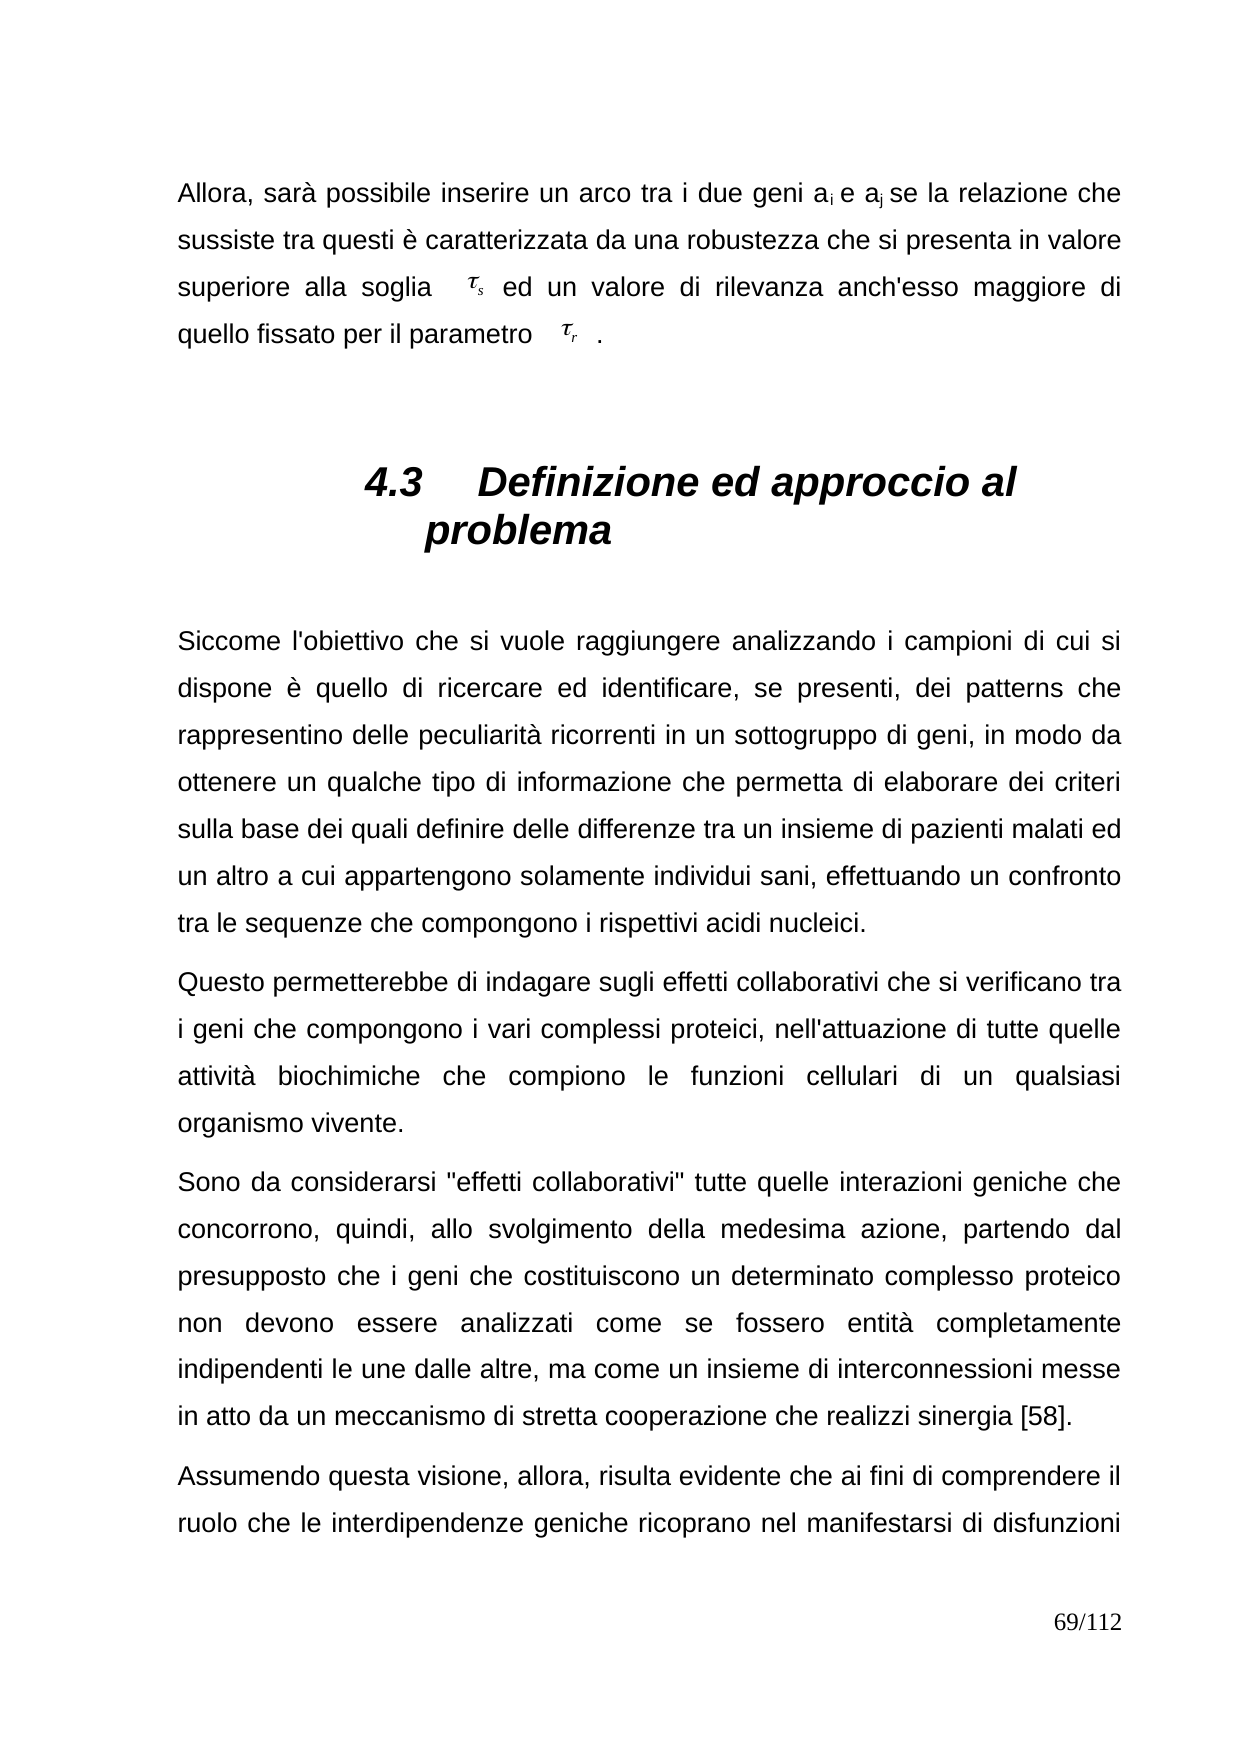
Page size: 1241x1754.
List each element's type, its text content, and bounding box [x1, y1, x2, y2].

text Sono da considerarsi "effetti collaborativi" tutte quelle interazioni geniche che concorrono, quindi, allo svolgimento della medesima azione, partendo dal presupposto che i geni che costituiscono un determinato complesso proteico non devono essere analizzati come se fossero entità completamente indipendenti le une dalle altre, ma come un insieme di interconnessioni messe in atto da un meccanismo di stretta cooperazione che realizzi sinergia [58]. [177, 1166, 1122, 1432]
text Questo permetterebbe di indagare sugli effetti collaborativi che si verificano tra i geni che compongono i vari complessi proteici, nell'attuazione di tutte quelle attività biochimiche che compiono le funzioni cellulari di un qualsiasi organismo vivente. [177, 966, 1122, 1138]
text Assumendo questa visione, allora, risulta evidente che ai fini di comprendere il ruolo che le interdipendenze geniche ricoprano nel manifestarsi di disfunzioni [177, 1460, 1122, 1538]
text Allora, sarà possibile inserire un arco tra i due geni ai e aj se la relazione che sussiste tra questi è caratterizzata da una robustezza che si presenta in valore superiore alla soglia ed un valore di rilevanza anch'esso maggiore di quello fissato per il parametro . [177, 177, 1122, 349]
subtitle Definizione ed approccio al problema [365, 458, 1122, 553]
text Siccome l'obiettivo che si vuole raggiungere analizzando i campioni di cui si dispone è quello di ricercare ed identificare, se presenti, dei patterns che rappresentino delle peculiarità ricorrenti in un sottogruppo di geni, in modo da ottenere un qualche tipo di informazione che permetta di elaborare dei criteri sulla base dei quali definire delle differenze tra un insieme di pazienti malati ed un altro a cui appartengono solamente individui sani, effettuando un confronto tra le sequenze che compongono i rispettivi acidi nucleici. [177, 625, 1122, 938]
